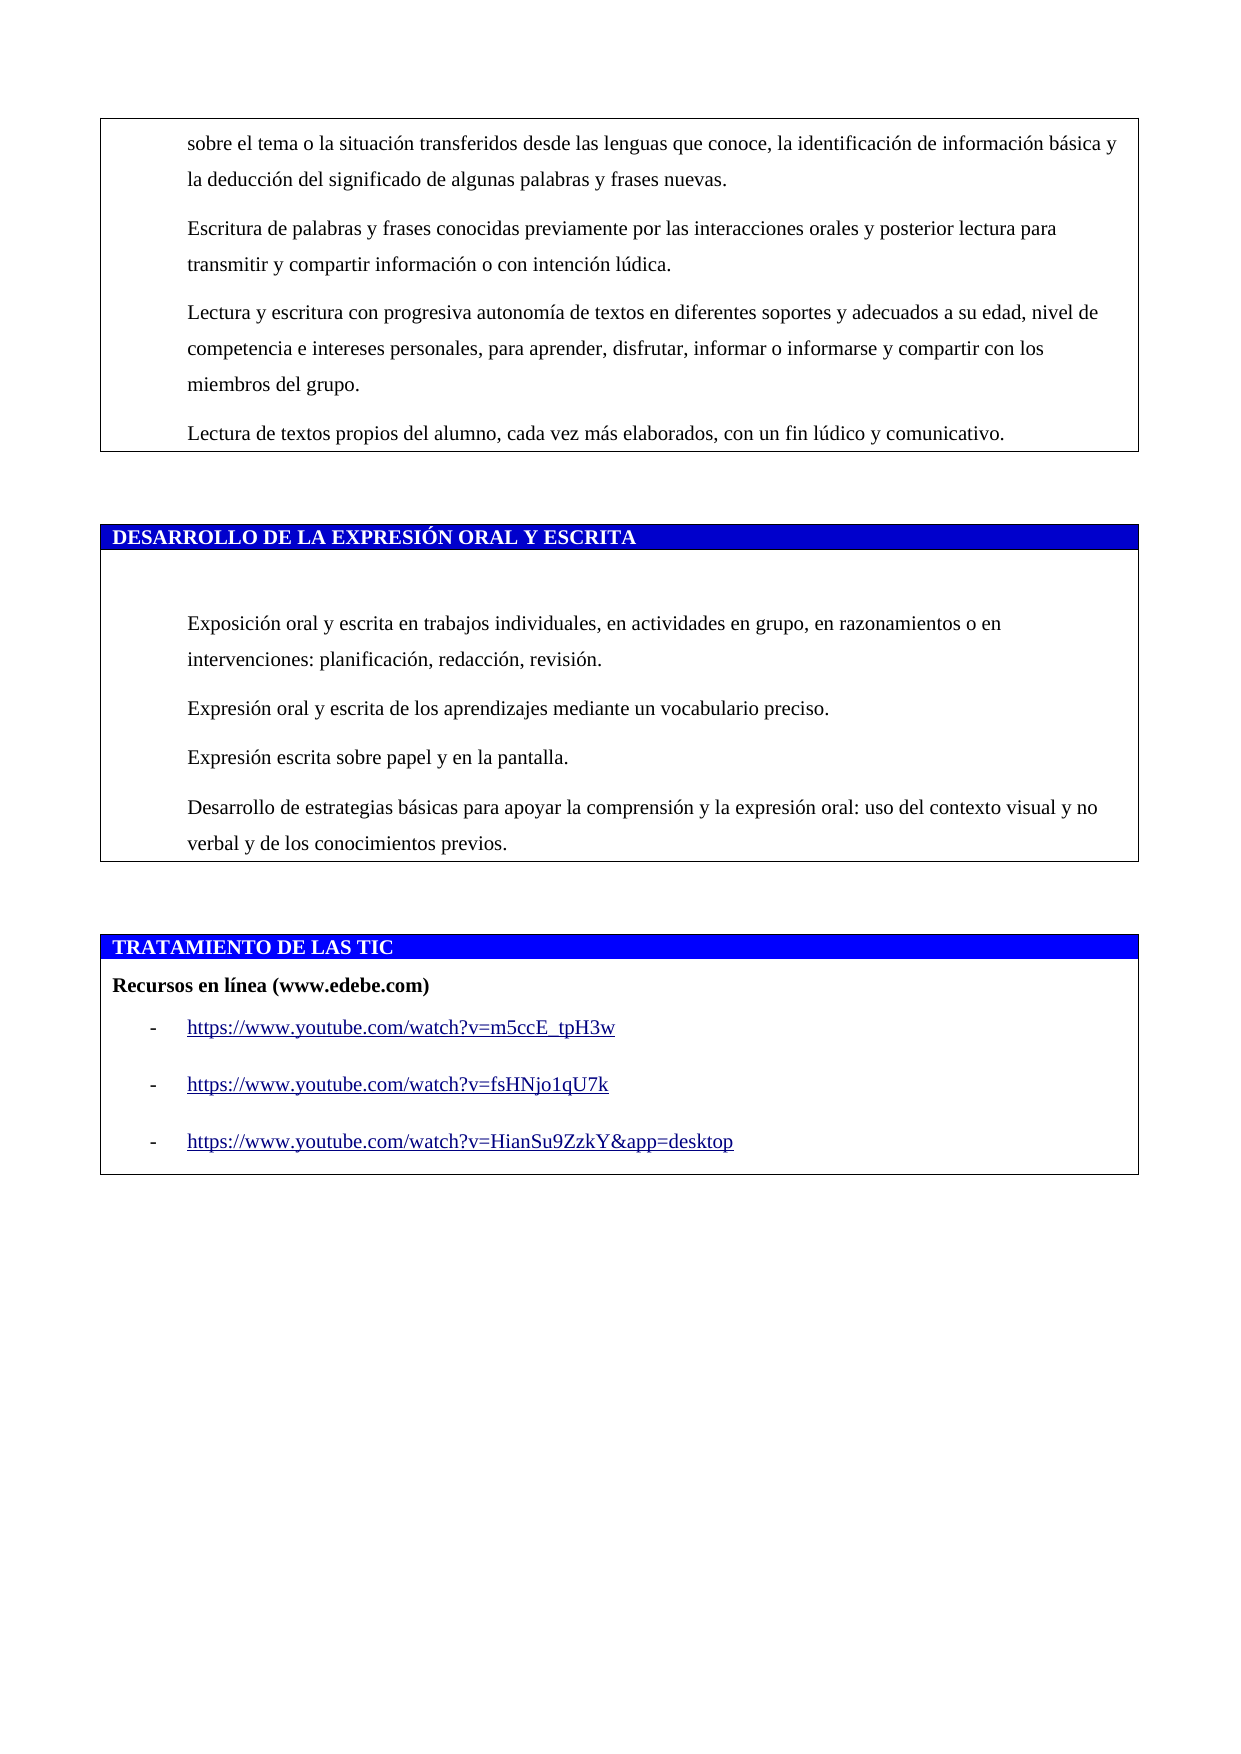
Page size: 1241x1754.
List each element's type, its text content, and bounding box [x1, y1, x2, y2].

table_header DESARROLLO DE LA EXPRESIÓN ORAL Y ESCRITA [101, 525, 1138, 549]
table_cell Exposición oral y escrita en trabajos individuales, en actividades en grupo, en razonamientos o en intervenciones: planificación, redacción, revisión. Expresión oral y escrita de los aprendizajes mediante un vocabulario preciso. Expresión escrita sobre papel y en la pantalla. Desarrollo de estrategias básicas para apoyar la comprensión y la expresión oral: uso del contexto visual y no verbal y de los conocimientos previos. [101, 550, 1138, 861]
table_header TRATAMIENTO DE LAS TIC [101, 935, 1138, 959]
table_cell sobre el tema o la situación transferidos desde las lenguas que conoce, la identificación de información básica y la deducción del significado de algunas palabras y frases nuevas. Escritura de palabras y frases conocidas previamente por las interacciones orales y posterior lectura para transmitir y compartir información o con intención lúdica. Lectura y escritura con progresiva autonomía de textos en diferentes soportes y adecuados a su edad, nivel de competencia e intereses personales, para aprender, disfrutar, informar o informarse y compartir con los miembros del grupo. Lectura de textos propios del alumno, cada vez más elaborados, con un fin lúdico y comunicativo. [101, 119, 1138, 451]
table_cell Recursos en línea (www.edebe.com) https://www.youtube.com/watch?v=m5ccE_tpH3w https://www.youtube.com/watch?v=fsHNjo1qU7k https://www.youtube.com/watch?v=HianSu9ZzkY&app=desktop [101, 960, 1138, 1174]
